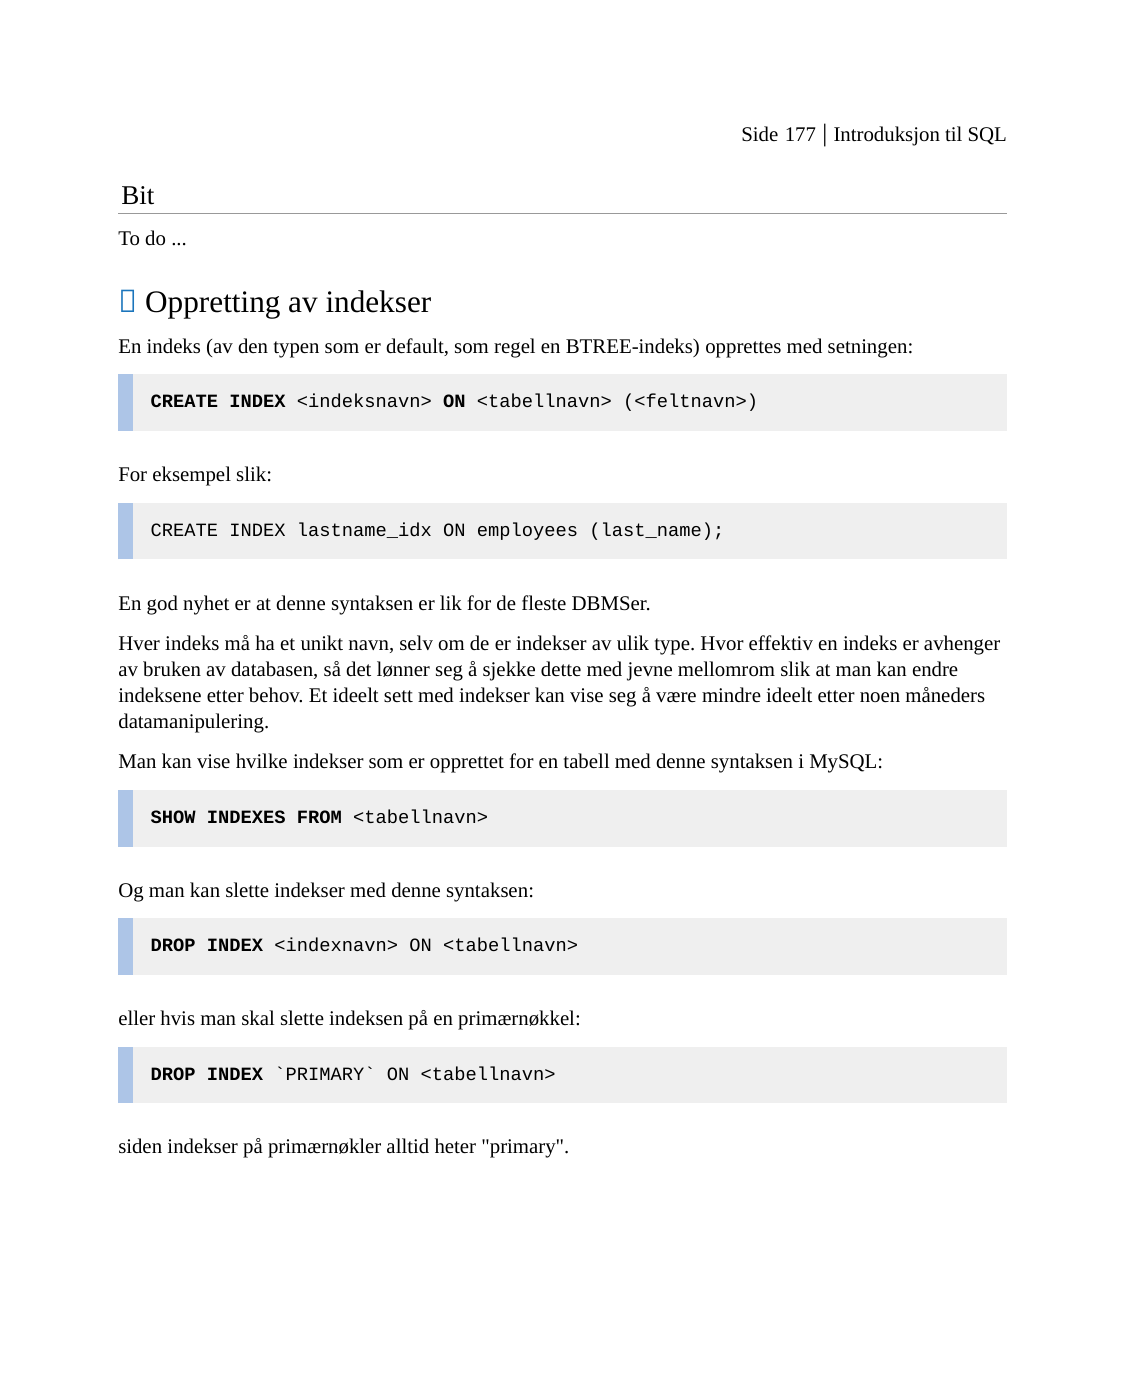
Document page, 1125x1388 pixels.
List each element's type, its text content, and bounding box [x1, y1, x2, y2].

text CREATE INDEX <indeksnavn> ON <tabellnavn> (<feltnavn>) [133, 374, 1007, 431]
text SHOW INDEXES FROM <tabellnavn> [133, 790, 1007, 847]
text Hver indeks må ha et unikt navn, selv om de er indekser av ulik type. Hvor effektiv en indeks er avhenger av bruken av databasen, så det lønner seg å sjekke dette med jevne mellomrom slik at man kan endre indeksene etter behov. Et ideelt sett med indekser kan vise seg å være mindre ideelt etter noen måneders datamanipulering. [118, 631, 1007, 733]
text eller hvis man skal slette indeksen på en primærnøkkel: [118, 1006, 1007, 1030]
text DROP INDEX <indexnavn> ON <tabellnavn> [133, 918, 1007, 975]
subtitle  Oppretting av indekser [118, 279, 1007, 321]
text Man kan vise hvilke indekser som er opprettet for en tabell med denne syntaksen i MySQL: [118, 749, 1007, 773]
text Og man kan slette indekser med denne syntaksen: [118, 878, 1007, 902]
text CREATE INDEX lastname_idx ON employees (last_name); [133, 503, 1007, 559]
text For eksempel slik: [118, 462, 1007, 486]
text DROP INDEX `PRIMARY` ON <tabellnavn> [133, 1047, 1007, 1103]
text To do ... [118, 226, 1007, 250]
text En indeks (av den typen som er default, som regel en BTREE-indeks) opprettes med setningen: [118, 334, 1007, 358]
subtitle Bit [118, 176, 1007, 213]
text siden indekser på primærnøkler alltid heter "primary". [118, 1134, 1007, 1158]
text En god nyhet er at denne syntaksen er lik for de fleste DBMSer. [118, 591, 1007, 614]
